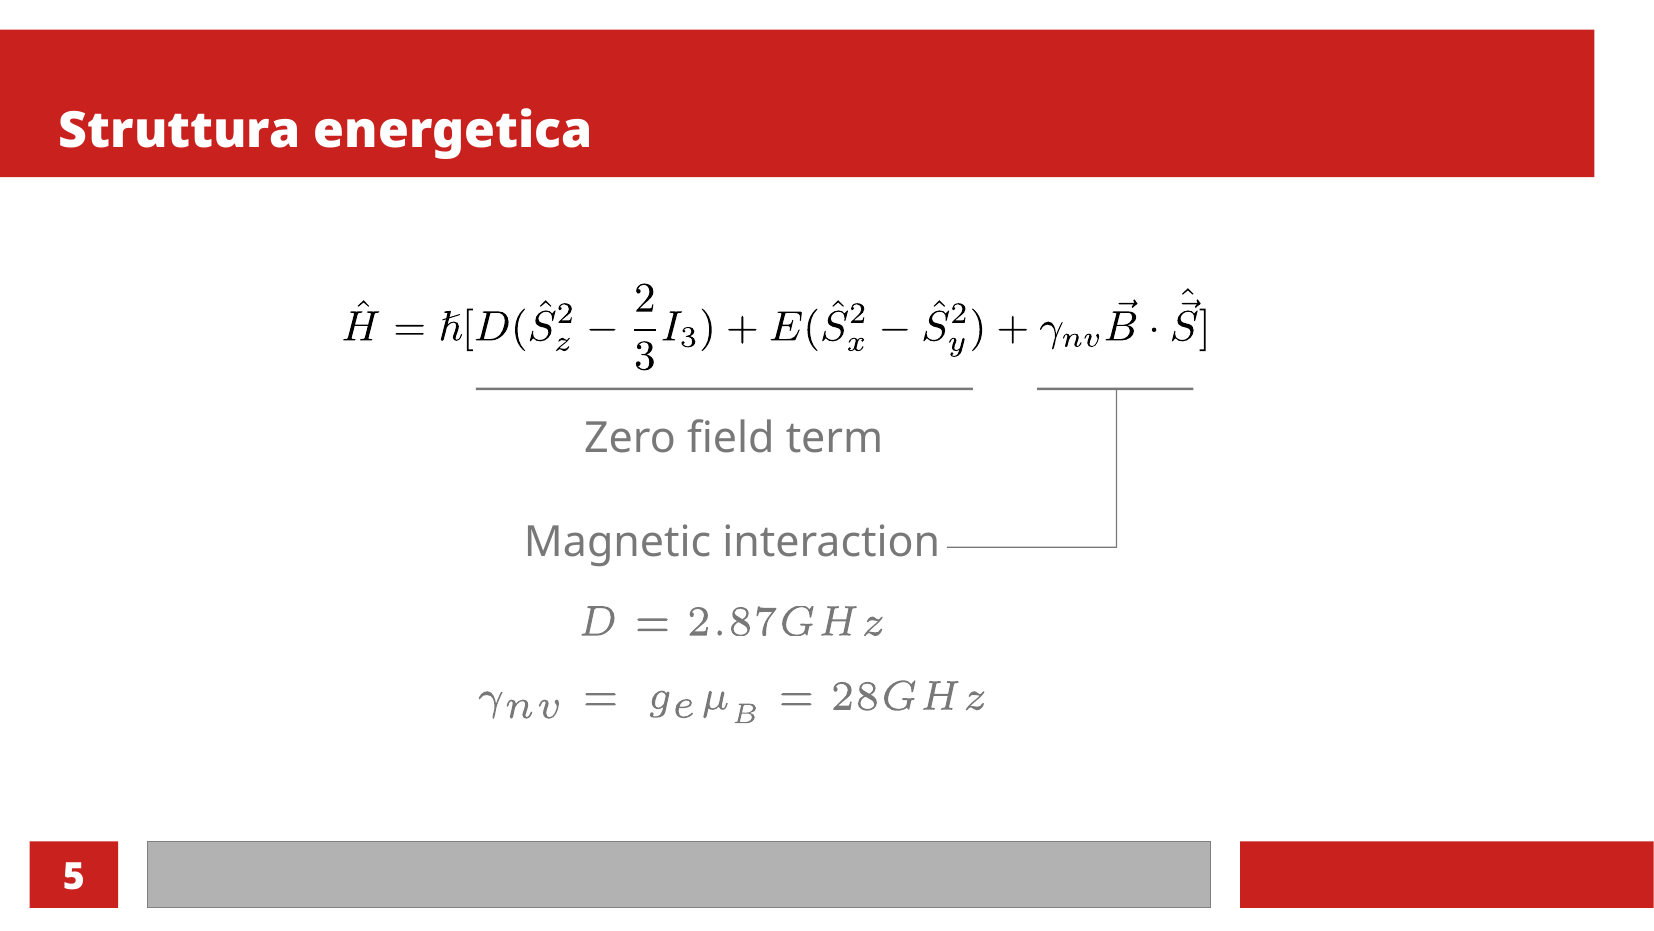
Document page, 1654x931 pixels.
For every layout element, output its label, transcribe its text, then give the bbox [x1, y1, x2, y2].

picture [150, 162, 1387, 859]
title Struttura energetica [59, 44, 1595, 163]
